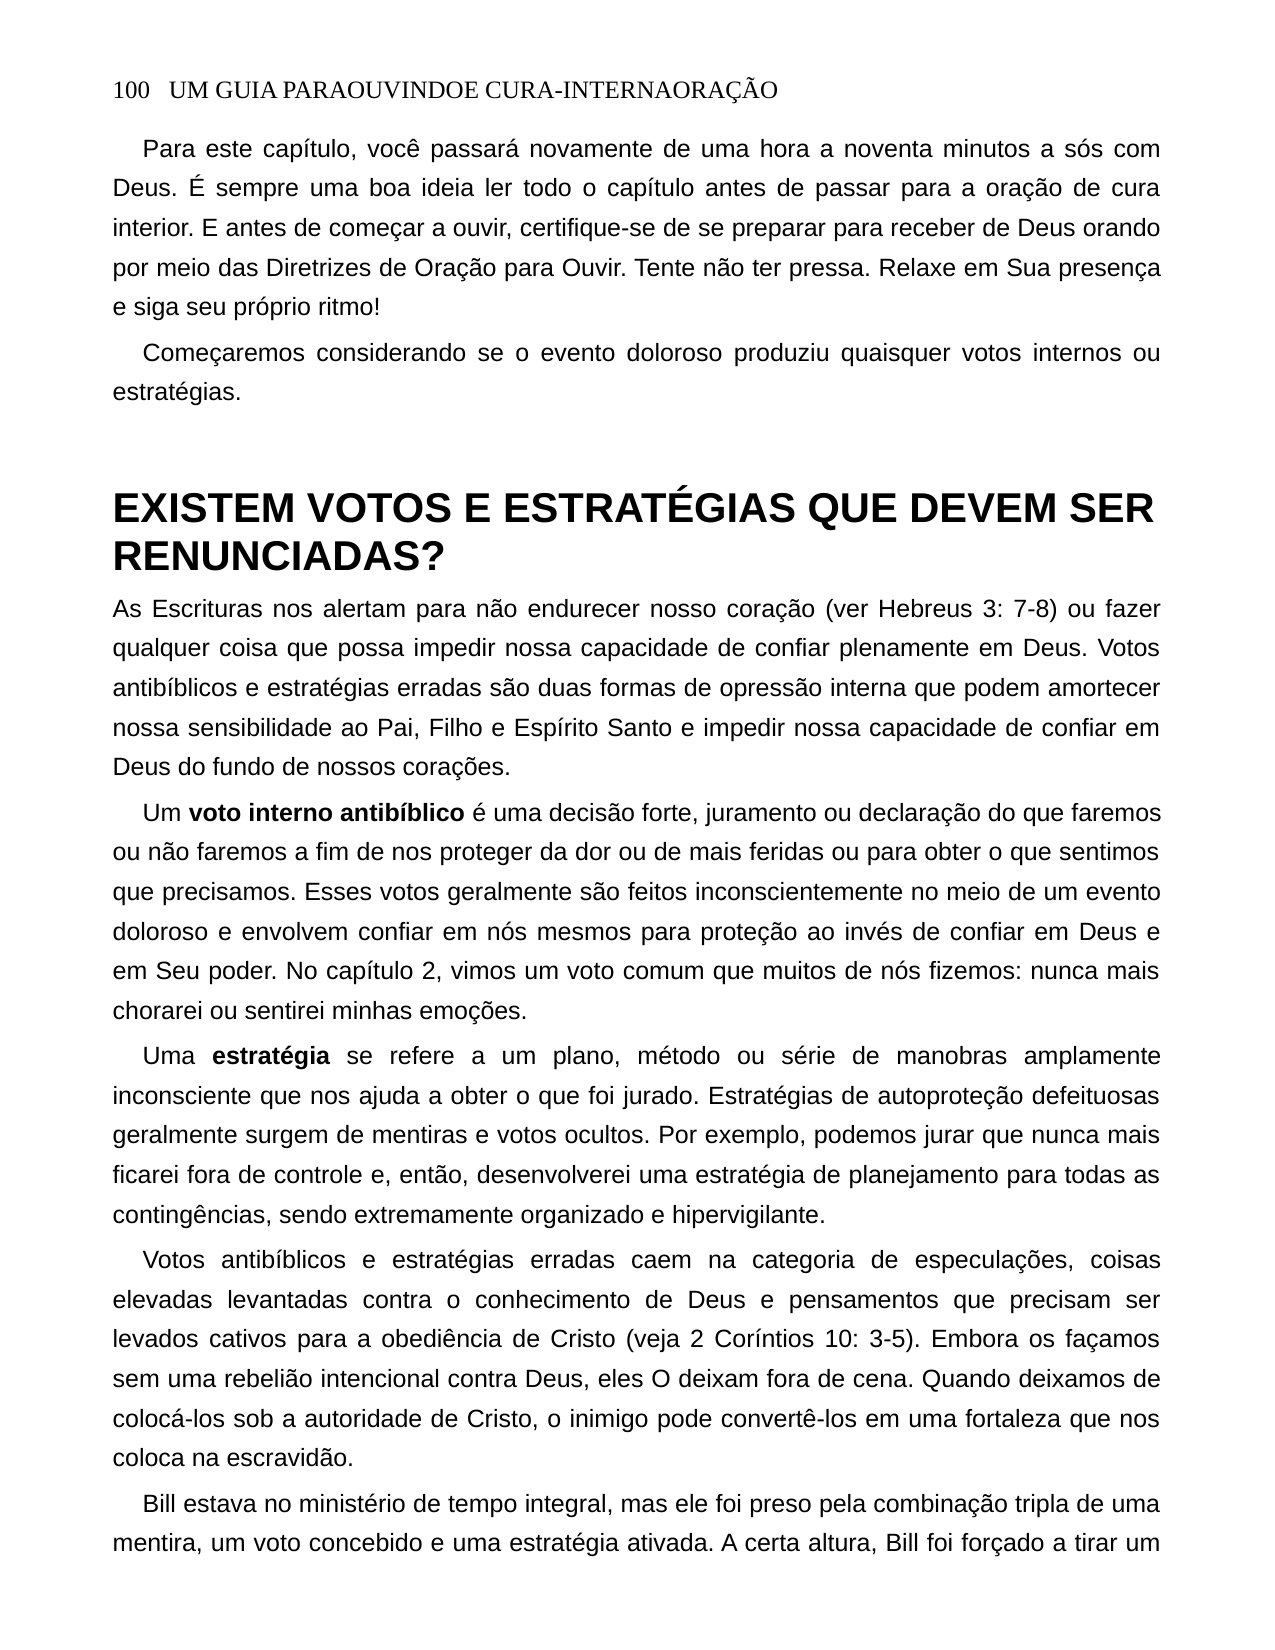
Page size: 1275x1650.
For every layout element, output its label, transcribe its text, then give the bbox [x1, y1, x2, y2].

text As Escrituras nos alertam para não endurecer nosso coração (ver Hebreus 3: 7-8) ou fazer qualquer coisa que possa impedir nossa capacidade de confiar plenamente em Deus. Votos antibíblicos e estratégias erradas são duas formas de opressão interna que podem amortecer nossa sensibilidade ao Pai, Filho e Espírito Santo e impedir nossa capacidade de confiar em Deus do fundo de nossos corações. [112, 594, 1162, 781]
text Bill estava no ministério de tempo integral, mas ele foi preso pela combinação tripla de uma mentira, um voto concebido e uma estratégia ativada. A certa altura, Bill foi forçado a tirar um [112, 1489, 1162, 1557]
text Um voto interno antibíblico é uma decisão forte, juramento ou declaração do que faremos ou não faremos a fim de nos proteger da dor ou de mais feridas ou para obter o que sentimos que precisamos. Esses votos geralmente são feitos inconscientemente no meio de um evento doloroso e envolvem confiar em nós mesmos para proteção ao invés de confiar em Deus e em Seu poder. No capítulo 2, vimos um voto comum que muitos de nós fizemos: nunca mais chorarei ou sentirei minhas emoções. [112, 798, 1162, 1024]
text Uma estratégia se refere a um plano, método ou série de manobras amplamente inconsciente que nos ajuda a obter o que foi jurado. Estratégias de autoproteção defeituosas geralmente surgem de mentiras e votos ocultos. Por exemplo, podemos jurar que nunca mais ficarei fora de controle e, então, desenvolverei uma estratégia de planejamento para todas as contingências, sendo extremamente organizado e hipervigilante. [112, 1041, 1162, 1228]
text Para este capítulo, você passará novamente de uma hora a noventa minutos a sós com Deus. É sempre uma boa ideia ler todo o capítulo antes de passar para a oração de cura interior. E antes de começar a ouvir, certifique-se de se preparar para receber de Deus orando por meio das Diretrizes de Oração para Ouvir. Tente não ter pressa. Relaxe em Sua presença e siga seu próprio ritmo! [112, 134, 1162, 321]
text Começaremos considerando se o evento doloroso produziu quaisquer votos internos ou estratégias. [112, 338, 1162, 406]
subtitle EXISTEM VOTOS E ESTRATÉGIAS QUE DEVEM SER RENUNCIADAS? [112, 483, 1162, 579]
text Votos antibíblicos e estratégias erradas caem na categoria de especulações, coisas elevadas levantadas contra o conhecimento de Deus e pensamentos que precisam ser levados cativos para a obediência de Cristo (veja 2 Coríntios 10: 3-5). Embora os façamos sem uma rebelião intencional contra Deus, eles O deixam fora de cena. Quando deixamos de colocá-los sob a autoridade de Cristo, o inimigo pode convertê-los em uma fortaleza que nos coloca na escravidão. [112, 1245, 1162, 1472]
